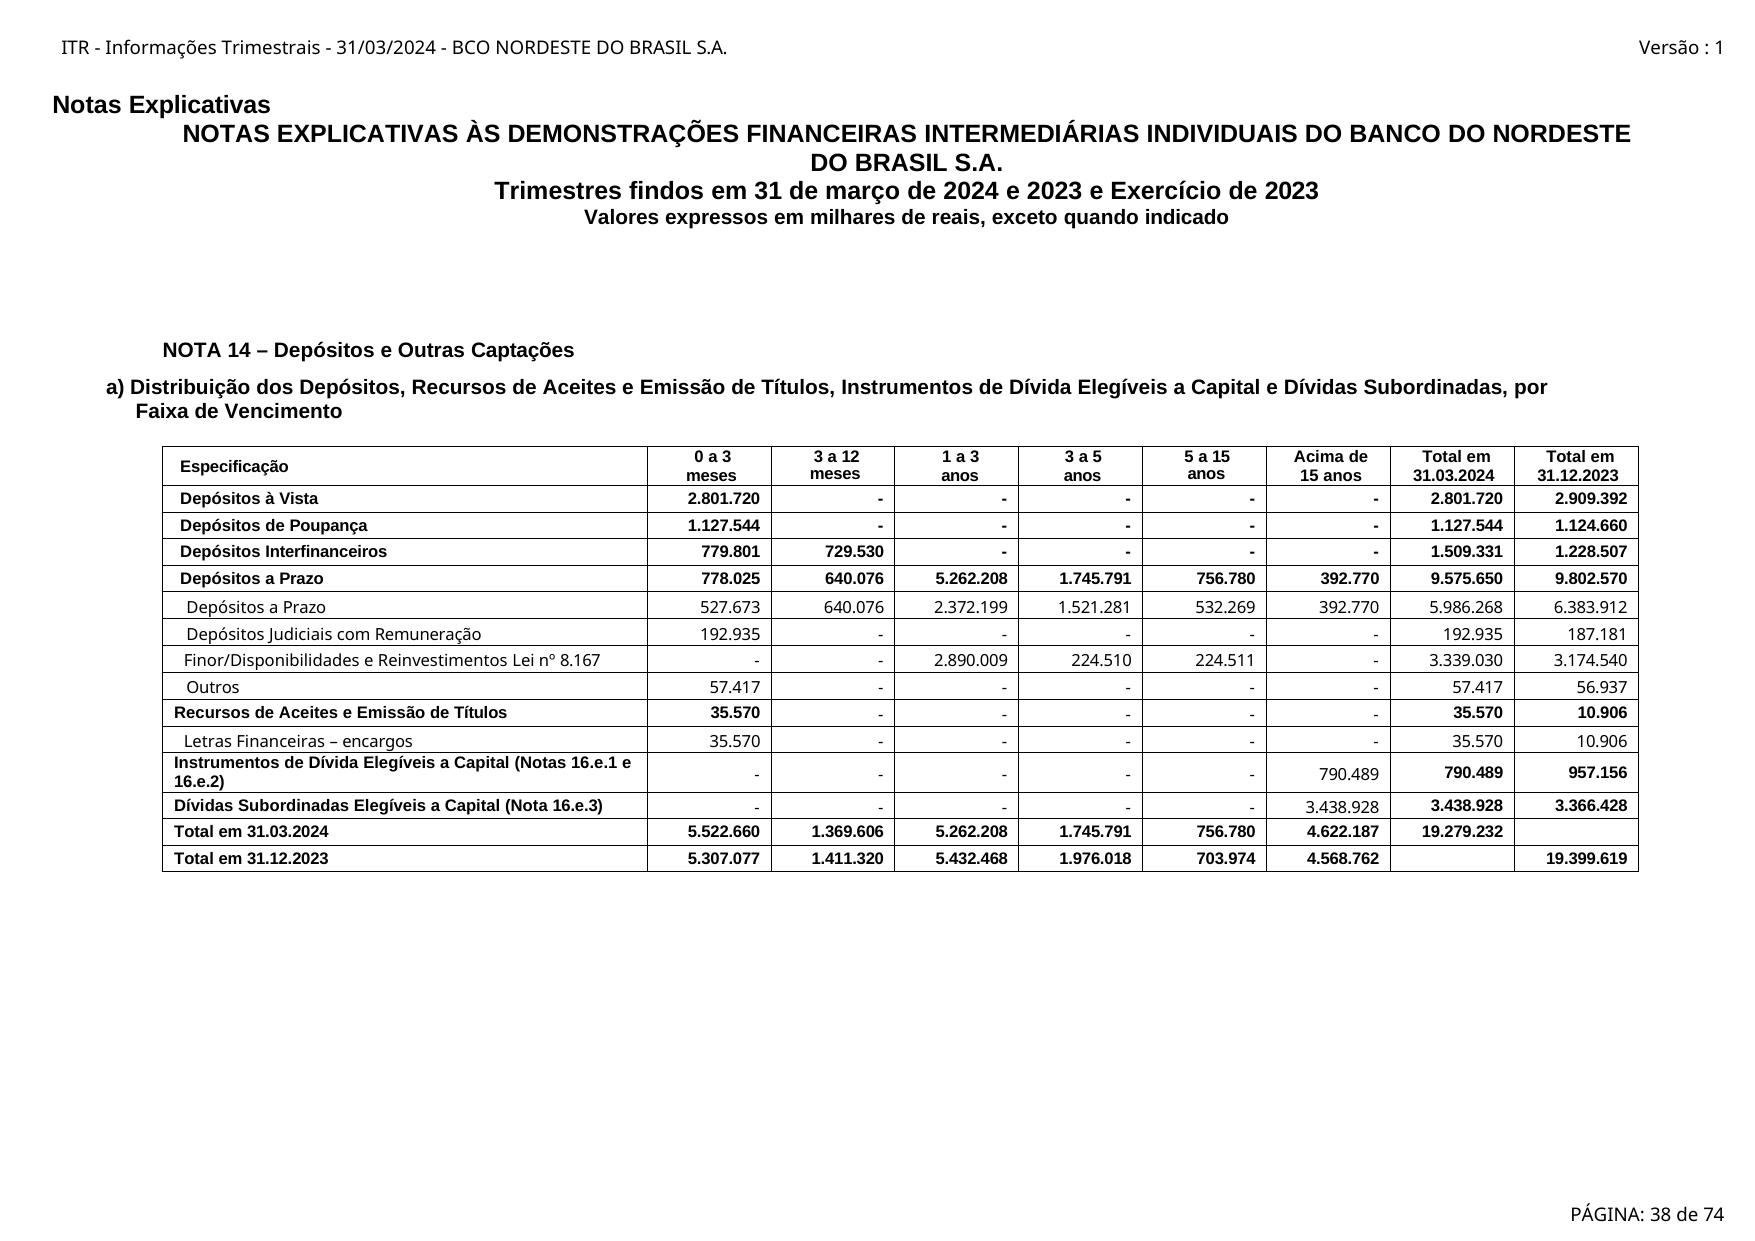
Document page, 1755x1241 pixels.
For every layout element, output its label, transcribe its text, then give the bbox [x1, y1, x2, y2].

table_cell 57.417 [648, 673, 771, 699]
table_header Especificação [163, 447, 647, 485]
table_cell - [895, 513, 1018, 538]
table_cell - [1143, 619, 1266, 645]
table_cell 392.770 [1267, 566, 1390, 591]
table_cell 10.906 [1515, 700, 1638, 726]
table_cell - [648, 753, 771, 792]
table_cell - [1019, 539, 1142, 564]
table_cell - [772, 646, 894, 672]
table_cell 19.399.619 [1515, 846, 1638, 871]
table_cell - [895, 700, 1018, 726]
table_cell 9.575.650 [1391, 566, 1514, 591]
table_cell - [1267, 673, 1390, 699]
table_cell - [895, 793, 1018, 818]
table_cell 4.622.187 [1267, 819, 1390, 844]
table_cell Finor/Disponibilidades e Reinvestimentos Lei nº 8.167 [163, 646, 647, 672]
table_cell - [1143, 727, 1266, 752]
table_cell - [1267, 727, 1390, 752]
table_cell 3.366.428 [1515, 793, 1638, 818]
table_cell 35.570 [1391, 700, 1514, 726]
table_cell - [1143, 539, 1266, 564]
table_cell 1.124.660 [1515, 513, 1638, 538]
table_header 1 a 3 anos [895, 447, 1018, 485]
table_cell 1.127.544 [1391, 513, 1514, 538]
table_cell - [772, 673, 894, 699]
table_cell - [1143, 513, 1266, 538]
table_cell 9.802.570 [1515, 566, 1638, 591]
table_cell - [895, 673, 1018, 699]
table_cell Depósitos a Prazo [163, 592, 647, 618]
table_cell 2.372.199 [895, 592, 1018, 618]
table_cell 1.369.606 [772, 819, 894, 844]
table_cell 1.228.507 [1515, 539, 1638, 564]
table_cell 35.570 [648, 727, 771, 752]
table_cell - [772, 513, 894, 538]
table_cell - [772, 753, 894, 792]
table_cell 756.780 [1143, 566, 1266, 591]
table_cell 35.570 [1391, 727, 1514, 752]
table_cell 2.801.720 [1391, 486, 1514, 511]
table_cell 703.974 [1143, 846, 1266, 871]
table_cell 10.906 [1515, 727, 1638, 752]
table_cell Instrumentos de Dívida Elegíveis a Capital (Notas 16.e.1 e 16.e.2) [163, 753, 647, 792]
table_cell - [1143, 700, 1266, 726]
subtitle NOTA 14 – Depósitos e Outras Captações [162, 338, 1650, 362]
table_cell 1.509.331 [1391, 539, 1514, 564]
table_cell Depósitos a Prazo [163, 566, 647, 591]
table_cell - [1019, 700, 1142, 726]
table_cell Depósitos de Poupança [163, 513, 647, 538]
table_header Total em 31.12.2023 [1515, 447, 1638, 485]
table_cell [1515, 819, 1638, 844]
table_cell - [1143, 793, 1266, 818]
table_cell 779.801 [648, 539, 771, 564]
table_cell - [1267, 486, 1390, 511]
table_cell 790.489 [1391, 753, 1514, 792]
table_cell - [772, 619, 894, 645]
table_cell - [1019, 513, 1142, 538]
table_cell 1.127.544 [648, 513, 771, 538]
table_cell 1.745.791 [1019, 819, 1142, 844]
table_cell - [1143, 486, 1266, 511]
table_cell 4.568.762 [1267, 846, 1390, 871]
table_cell - [648, 646, 771, 672]
table_cell 1.976.018 [1019, 846, 1142, 871]
table_cell - [1019, 793, 1142, 818]
table_cell 1.411.320 [772, 846, 894, 871]
table_cell 2.890.009 [895, 646, 1018, 672]
table_cell 3.339.030 [1391, 646, 1514, 672]
table_cell Recursos de Aceites e Emissão de Títulos [163, 700, 647, 726]
table_cell 3.438.928 [1391, 793, 1514, 818]
table_cell - [1267, 646, 1390, 672]
table_cell 5.986.268 [1391, 592, 1514, 618]
table_cell Total em 31.03.2024 [163, 819, 647, 844]
table_cell [1391, 846, 1514, 871]
table_cell 778.025 [648, 566, 771, 591]
table_cell - [1019, 727, 1142, 752]
table_header Total em 31.03.2024 [1391, 447, 1514, 485]
table_cell Depósitos à Vista [163, 486, 647, 511]
table_cell - [895, 753, 1018, 792]
table_cell - [1143, 753, 1266, 792]
table_cell - [895, 539, 1018, 564]
table_cell 729.530 [772, 539, 894, 564]
table_cell - [1143, 673, 1266, 699]
table_cell Outros [163, 673, 647, 699]
table_cell - [1019, 619, 1142, 645]
table_cell - [895, 486, 1018, 511]
table_cell - [1267, 700, 1390, 726]
table_cell Total em 31.12.2023 [163, 846, 647, 871]
table_cell 790.489 [1267, 753, 1390, 792]
table_cell 35.570 [648, 700, 771, 726]
table_cell Depósitos Interfinanceiros [163, 539, 647, 564]
table_header 3 a 5 anos [1019, 447, 1142, 485]
table_cell 2.909.392 [1515, 486, 1638, 511]
table_cell 192.935 [1391, 619, 1514, 645]
table_cell 640.076 [772, 592, 894, 618]
table_cell 5.307.077 [648, 846, 771, 871]
table_cell Dívidas Subordinadas Elegíveis a Capital (Nota 16.e.3) [163, 793, 647, 818]
table_cell 957.156 [1515, 753, 1638, 792]
table_cell 56.937 [1515, 673, 1638, 699]
table_cell 3.438.928 [1267, 793, 1390, 818]
table_cell Depósitos Judiciais com Remuneração [163, 619, 647, 645]
table_cell 392.770 [1267, 592, 1390, 618]
table_cell 5.432.468 [895, 846, 1018, 871]
table_cell 5.262.208 [895, 819, 1018, 844]
table_cell - [1019, 486, 1142, 511]
table_cell - [895, 619, 1018, 645]
table_cell 527.673 [648, 592, 771, 618]
table_cell 187.181 [1515, 619, 1638, 645]
table_cell - [772, 700, 894, 726]
table_cell - [648, 793, 771, 818]
table_header 0 a 3 meses [648, 447, 771, 485]
table_cell - [1267, 619, 1390, 645]
table_header 5 a 15 anos [1143, 447, 1266, 485]
table_cell 3.174.540 [1515, 646, 1638, 672]
table_cell 756.780 [1143, 819, 1266, 844]
table_cell 224.510 [1019, 646, 1142, 672]
table_cell 640.076 [772, 566, 894, 591]
table_cell Letras Financeiras – encargos [163, 727, 647, 752]
table_cell 57.417 [1391, 673, 1514, 699]
table_cell - [1019, 673, 1142, 699]
table_cell - [772, 727, 894, 752]
table_cell 224.511 [1143, 646, 1266, 672]
table_cell 532.269 [1143, 592, 1266, 618]
table_cell 1.745.791 [1019, 566, 1142, 591]
table_cell - [772, 486, 894, 511]
table_cell - [1267, 513, 1390, 538]
table_cell - [895, 727, 1018, 752]
table_header Acima de 15 anos [1267, 447, 1390, 485]
table_cell 5.522.660 [648, 819, 771, 844]
table_cell 6.383.912 [1515, 592, 1638, 618]
table_cell 192.935 [648, 619, 771, 645]
table_cell 2.801.720 [648, 486, 771, 511]
table_header 3 a 12 meses [772, 447, 894, 485]
table_cell - [772, 793, 894, 818]
table_cell - [1019, 753, 1142, 792]
table_cell 5.262.208 [895, 566, 1018, 591]
table_cell 19.279.232 [1391, 819, 1514, 844]
list Distribuição dos Depósitos, Recursos de Aceites e Emissão de Títulos, Instrumentos de Dívida Elegíveis a Capital e Dívidas Subordinadas, por Faixa de Vencimento [106, 374, 1604, 422]
table_cell - [1267, 539, 1390, 564]
table_cell 1.521.281 [1019, 592, 1142, 618]
